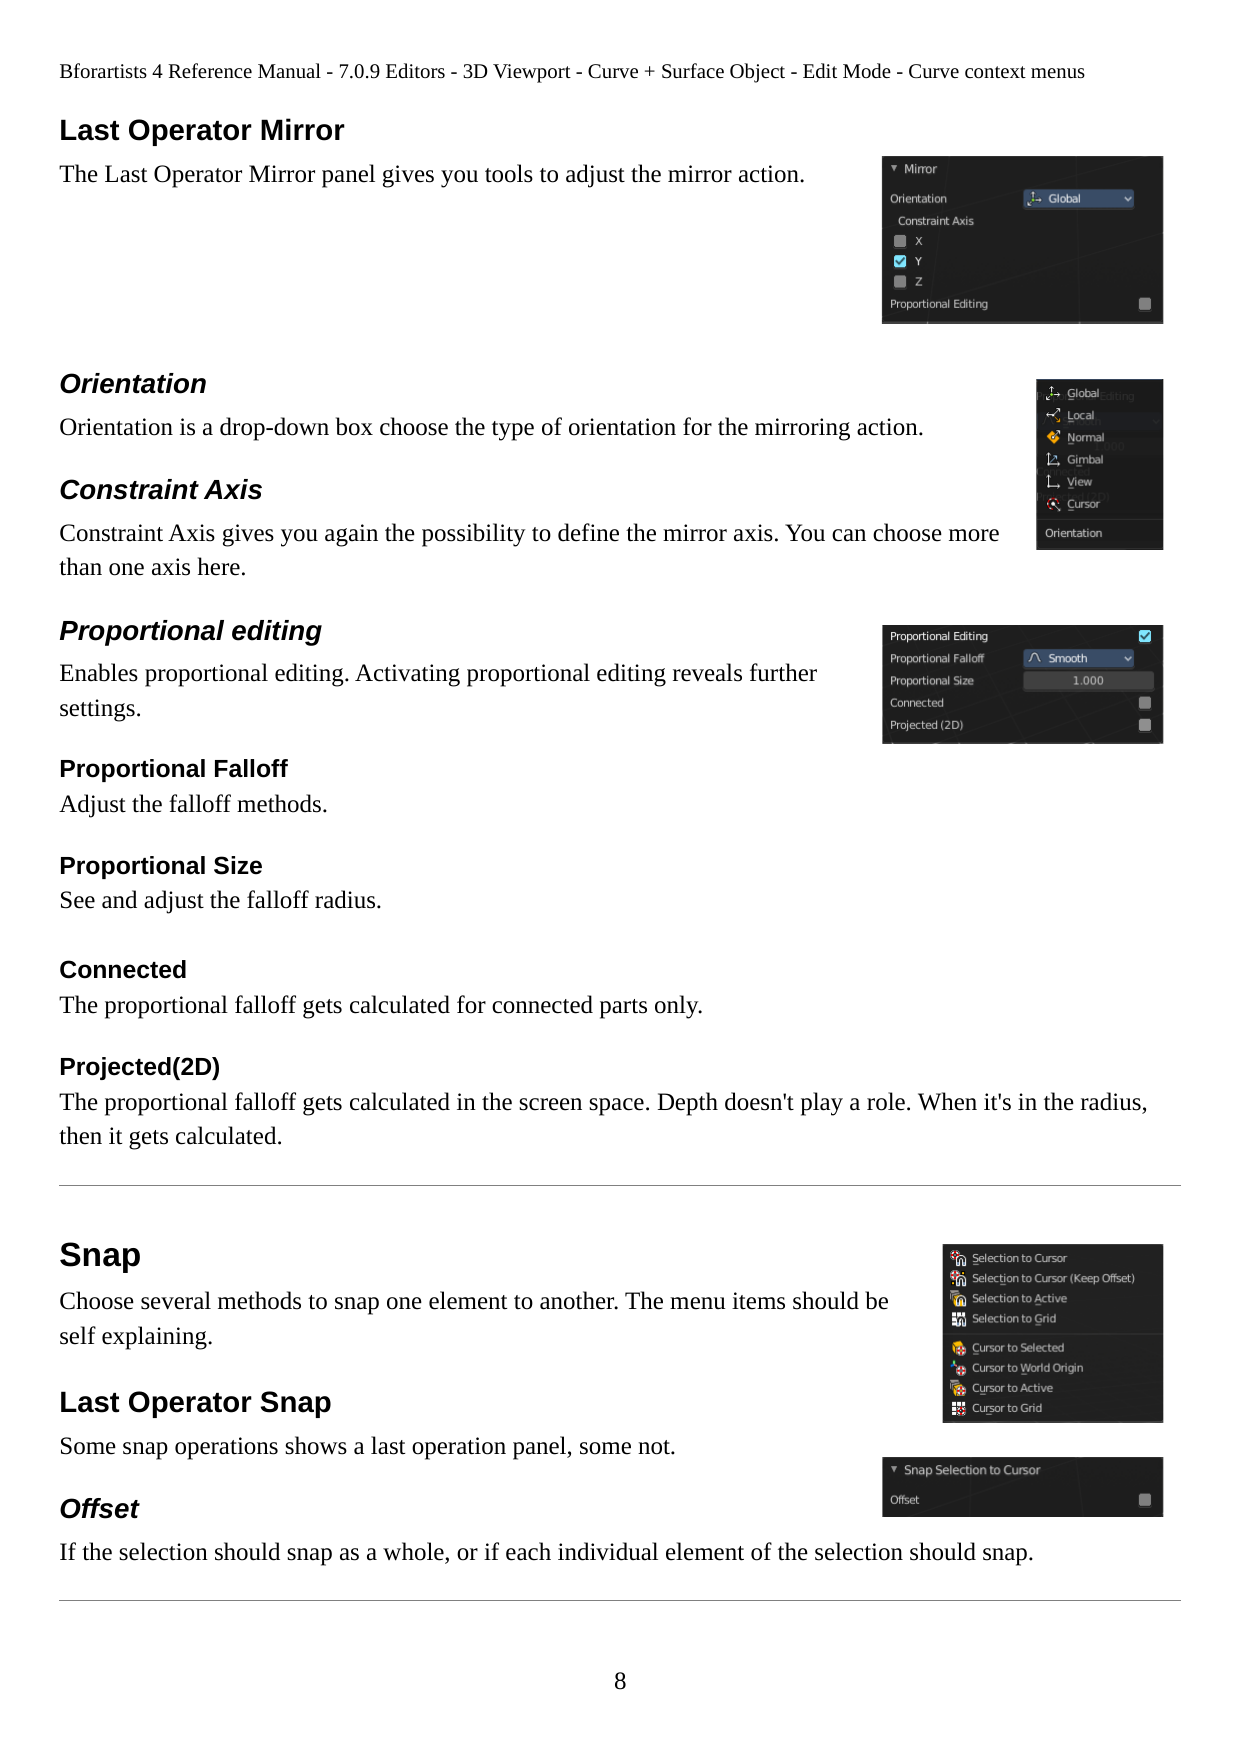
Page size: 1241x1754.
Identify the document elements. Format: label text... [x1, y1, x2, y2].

subtitle Orientation [59, 368, 1181, 399]
subtitle [1164, 1384, 1181, 1418]
text Orientation is a drop-down box choose the type of orientation for the mirroring action. [59, 412, 1036, 441]
picture [882, 1457, 1164, 1517]
picture [882, 625, 1164, 744]
subtitle Last Operator Mirror [59, 113, 1181, 146]
text The proportional falloff gets calculated for connected parts only. [59, 990, 1181, 1019]
subtitle Proportional Size [59, 851, 1181, 879]
text Choose several methods to snap one element to another. The menu items should be self explaining. [59, 1286, 942, 1349]
subtitle Snap [59, 1235, 1181, 1274]
subtitle Proportional editing [59, 614, 1181, 646]
subtitle Proportional Falloff [59, 754, 1181, 783]
text If the selection should snap as a whole, or if each individual element of the selection should snap. [59, 1537, 1181, 1565]
text See and adjust the falloff radius. [59, 886, 1181, 914]
picture [881, 156, 1164, 324]
subtitle Projected(2D) [59, 1052, 1181, 1080]
text Enables proportional editing. Activating proportional editing reveals further settings. [59, 658, 882, 722]
text Some snap operations shows a last operation panel, some not. [59, 1431, 1181, 1459]
text Adjust the falloff methods. [59, 789, 1181, 818]
subtitle [1164, 473, 1181, 505]
text The proportional falloff gets calculated in the screen space. Depth doesn't play a role. When it's in the radius, then it gets calculated. [59, 1087, 1181, 1150]
text The Last Operator Mirror panel gives you tools to adjust the mirror action. [59, 159, 881, 188]
picture [1036, 379, 1164, 550]
subtitle Constraint Axis [59, 473, 1036, 505]
picture [942, 1244, 1164, 1423]
subtitle Connected [59, 956, 1181, 984]
text Constraint Axis gives you again the possibility to define the mirror axis. You can choose more than one axis here. [59, 518, 1181, 581]
subtitle Last Operator Snap [59, 1384, 942, 1418]
subtitle Offset [59, 1492, 1181, 1524]
